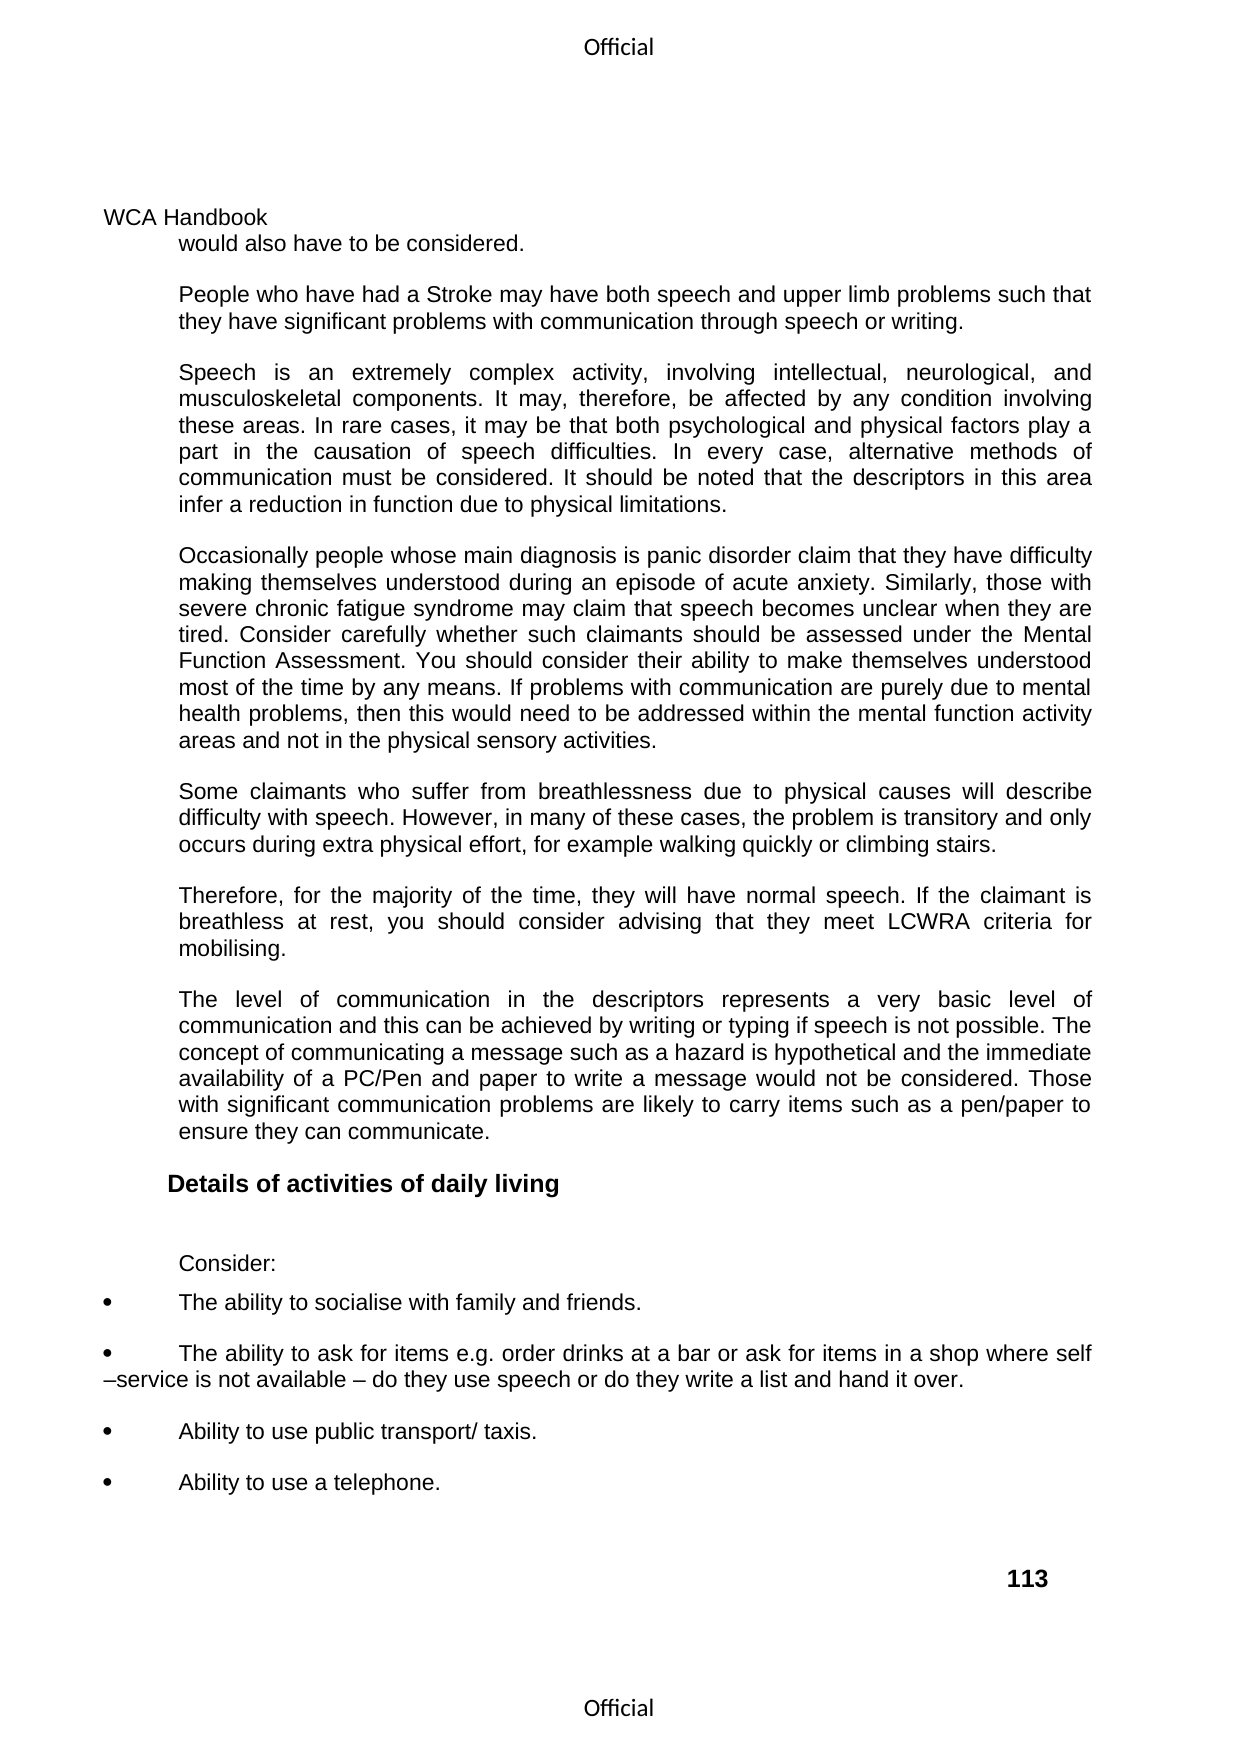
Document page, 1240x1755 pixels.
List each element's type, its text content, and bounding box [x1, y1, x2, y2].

text would also have to be considered. [178, 230, 1093, 256]
text Occasionally people whose main diagnosis is panic disorder claim that they have difficulty making themselves understood during an episode of acute anxiety. Similarly, those with severe chronic fatigue syndrome may claim that speech becomes unclear when they are tired. Consider carefully whether such claimants should be assessed under the Mental Function Assessment. You should consider their ability to make themselves understood most of the time by any means. If problems with communication are purely due to mental health problems, then this would need to be addressed within the mental function activity areas and not in the physical sensory activities. [178, 542, 1093, 753]
text Some claimants who suffer from breathlessness due to physical causes will describe difficulty with speech. However, in many of these cases, the problem is transitory and only occurs during extra physical effort, for example walking quickly or climbing stairs. [178, 778, 1093, 857]
text Therefore, for the majority of the time, they will have normal speech. If the claimant is breathless at rest, you should consider advising that they meet LCWRA criteria for mobilising. [178, 882, 1093, 961]
text The level of communication in the descriptors represents a very basic level of communication and this can be achieved by writing or typing if speech is not possible. The concept of communicating a message such as a hazard is hypothetical and the immediate availability of a PC/Pen and paper to write a message would not be considered. Those with significant communication problems are likely to carry items such as a pen/paper to ensure they can communicate. [178, 986, 1093, 1144]
list Ability to use public transport/ taxis. [103, 1418, 1093, 1444]
text People who have had a Stroke may have both speech and upper limb problems such that they have significant problems with communication through speech or writing. [178, 281, 1093, 334]
list The ability to ask for items e.g. order drinks at a bar or ask for items in a shop where self –service is not available – do they use speech or do they write a list and hand it over. [103, 1340, 1093, 1393]
text Speech is an extremely complex activity, involving intellectual, neurological, and musculoskeletal components. It may, therefore, be affected by any condition involving these areas. In rare cases, it may be that both psychological and physical factors play a part in the causation of speech difficulties. In every case, alternative methods of communication must be considered. It should be noted that the descriptors in this area infer a reduction in function due to physical limitations. [178, 359, 1093, 517]
text Consider: [141, 1250, 1093, 1276]
list The ability to socialise with family and friends. [103, 1289, 1093, 1315]
text Details of activities of daily living [103, 1169, 1211, 1198]
list Ability to use a telephone. [103, 1469, 1093, 1495]
